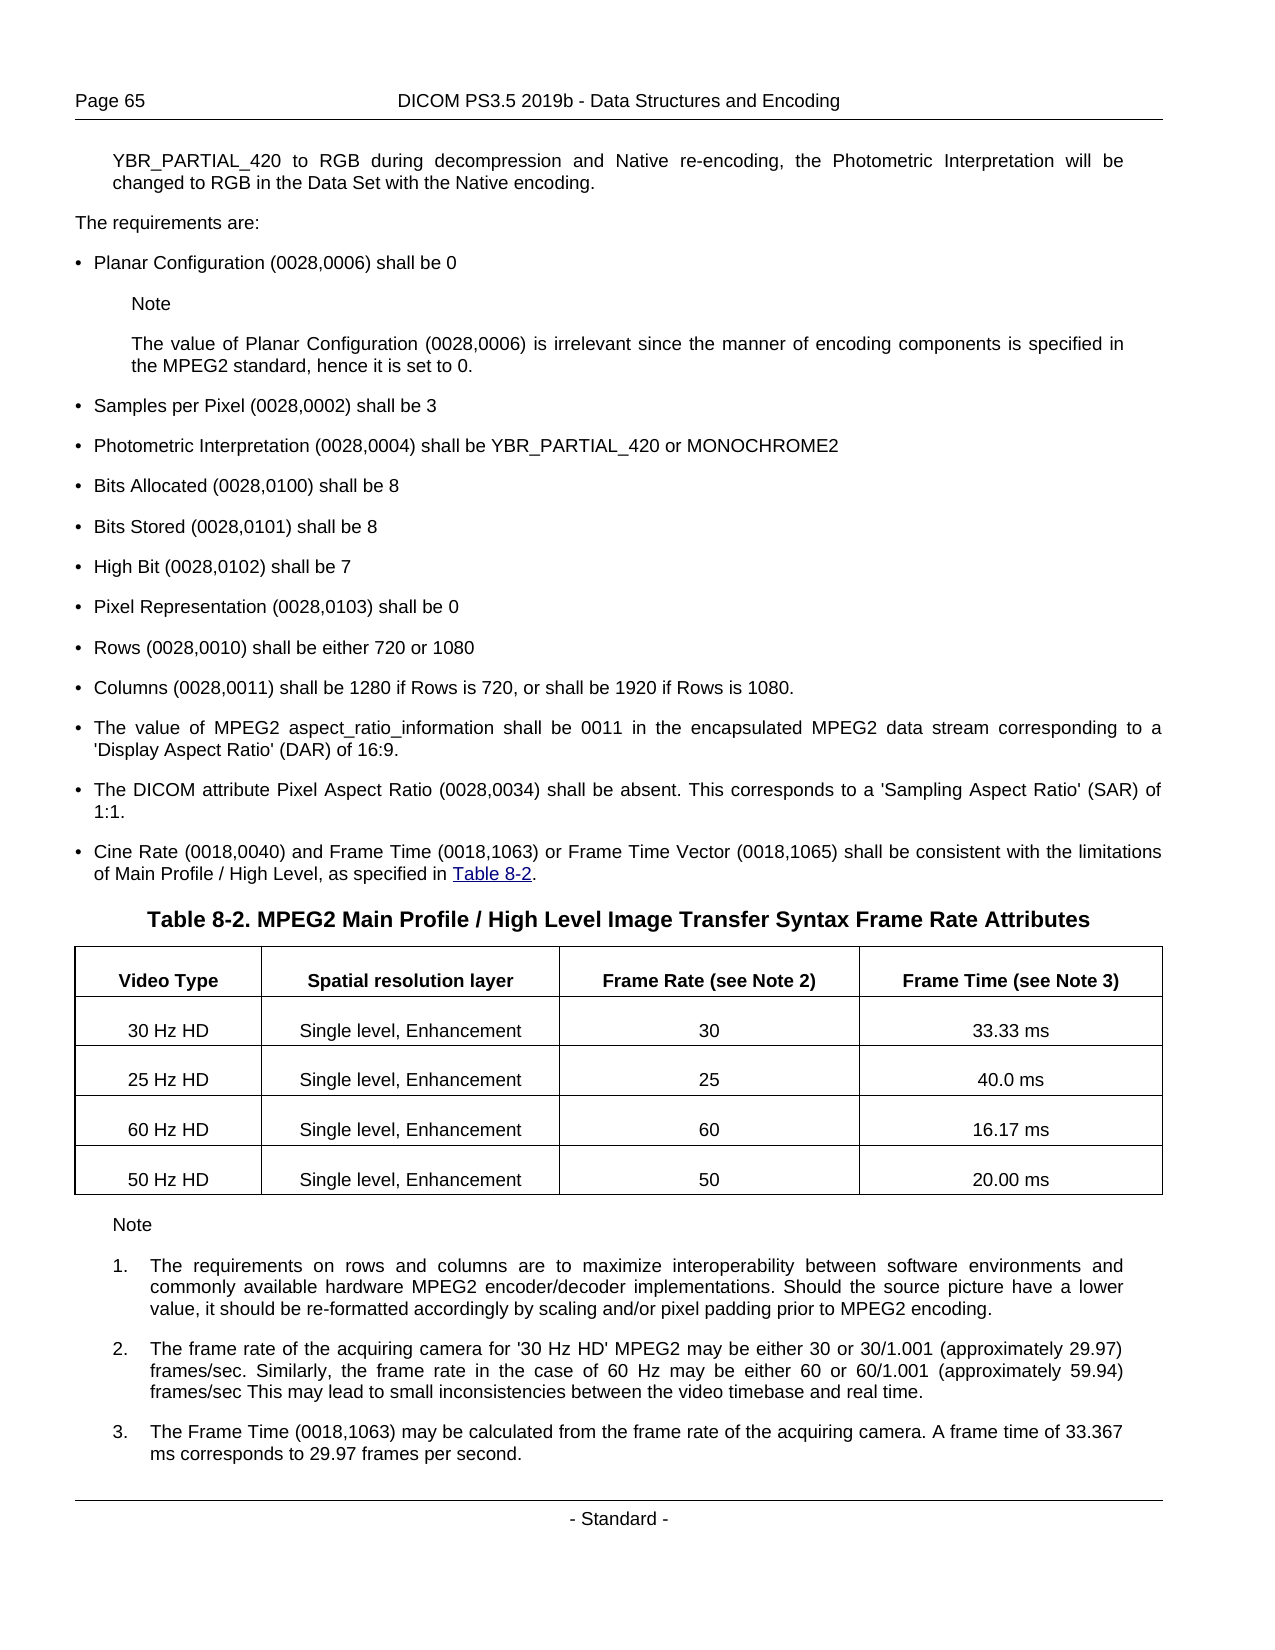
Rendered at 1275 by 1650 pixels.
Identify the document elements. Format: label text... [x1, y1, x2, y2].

table_cell 25 Hz HD [76, 1046, 261, 1095]
text Note [131, 292, 1125, 314]
text 2. The frame rate of the acquiring camera for '30 Hz HD' MPEG2 may be either 30 or 30/1.001 (approximately 29.97) frames/sec. Similarly, the frame rate in the case of 60 Hz may be either 60 or 60/1.001 (approximately 59.94) frames/sec This may lead to small inconsistencies between the video timebase and real time. [112, 1338, 1125, 1403]
text Table 8-2. MPEG2 Main Profile / High Level Image Transfer Syntax Frame Rate Attributes [75, 907, 1162, 932]
table_cell 60 [560, 1096, 859, 1145]
table_cell 40.0 ms [860, 1046, 1162, 1095]
text Note [112, 1214, 1125, 1236]
table_cell 33.33 ms [860, 997, 1162, 1045]
table_cell 16.17 ms [860, 1096, 1162, 1145]
table_header Video Type [76, 947, 261, 996]
table_cell 30 Hz HD [76, 997, 261, 1045]
text 1. The requirements on rows and columns are to maximize interoperability between software environments and commonly available hardware MPEG2 encoder/decoder implementations. Should the source picture have a lower value, it should be re-formatted accordingly by scaling and/or pixel padding prior to MPEG2 encoding. [112, 1254, 1125, 1319]
text • The value of MPEG2 aspect_ratio_information shall be 0011 in the encapsulated MPEG2 data stream corresponding to a 'Display Aspect Ratio' (DAR) of 16:9. [75, 717, 1162, 760]
text • Pixel Representation (0028,0103) shall be 0 [75, 596, 1162, 618]
table_cell Single level, Enhancement [262, 1096, 559, 1145]
text YBR_PARTIAL_420 to RGB during decompression and Native re-encoding, the Photometric Interpretation will be changed to RGB in the Data Set with the Native encoding. [112, 150, 1125, 193]
table_header Frame Time (see Note 3) [860, 947, 1162, 996]
text 3. The Frame Time (0018,1063) may be calculated from the frame rate of the acquiring camera. A frame time of 33.367 ms corresponds to 29.97 frames per second. [112, 1421, 1125, 1464]
table_cell Single level, Enhancement [262, 1146, 559, 1194]
text • Columns (0028,0011) shall be 1280 if Rows is 720, or shall be 1920 if Rows is 1080. [75, 677, 1162, 698]
text • High Bit (0028,0102) shall be 7 [75, 556, 1162, 577]
text • Cine Rate (0018,0040) and Frame Time (0018,1063) or Frame Time Vector (0018,1065) shall be consistent with the limitations of Main Profile / High Level, as specified in Table 8-2. [75, 841, 1162, 884]
text • The DICOM attribute Pixel Aspect Ratio (0028,0034) shall be absent. This corresponds to a 'Sampling Aspect Ratio' (SAR) of 1:1. [75, 779, 1162, 822]
table_cell Single level, Enhancement [262, 997, 559, 1045]
table_cell 30 [560, 997, 859, 1045]
table_header Frame Rate (see Note 2) [560, 947, 859, 996]
text • Photometric Interpretation (0028,0004) shall be YBR_PARTIAL_420 or MONOCHROME2 [75, 435, 1162, 457]
text The value of Planar Configuration (0028,0006) is irrelevant since the manner of encoding components is specified in the MPEG2 standard, hence it is set to 0. [131, 333, 1125, 376]
table_header Spatial resolution layer [262, 947, 559, 996]
table_cell Single level, Enhancement [262, 1046, 559, 1095]
text • Rows (0028,0010) shall be either 720 or 1080 [75, 637, 1162, 658]
table_cell 50 Hz HD [76, 1146, 261, 1194]
text • Samples per Pixel (0028,0002) shall be 3 [75, 395, 1162, 416]
text • Bits Allocated (0028,0100) shall be 8 [75, 475, 1162, 497]
text • Bits Stored (0028,0101) shall be 8 [75, 516, 1162, 537]
table_cell 50 [560, 1146, 859, 1194]
table_cell 60 Hz HD [76, 1096, 261, 1145]
text • Planar Configuration (0028,0006) shall be 0 [75, 252, 1162, 274]
table_cell 20.00 ms [860, 1146, 1162, 1194]
text The requirements are: [75, 212, 1162, 233]
table_cell 25 [560, 1046, 859, 1095]
